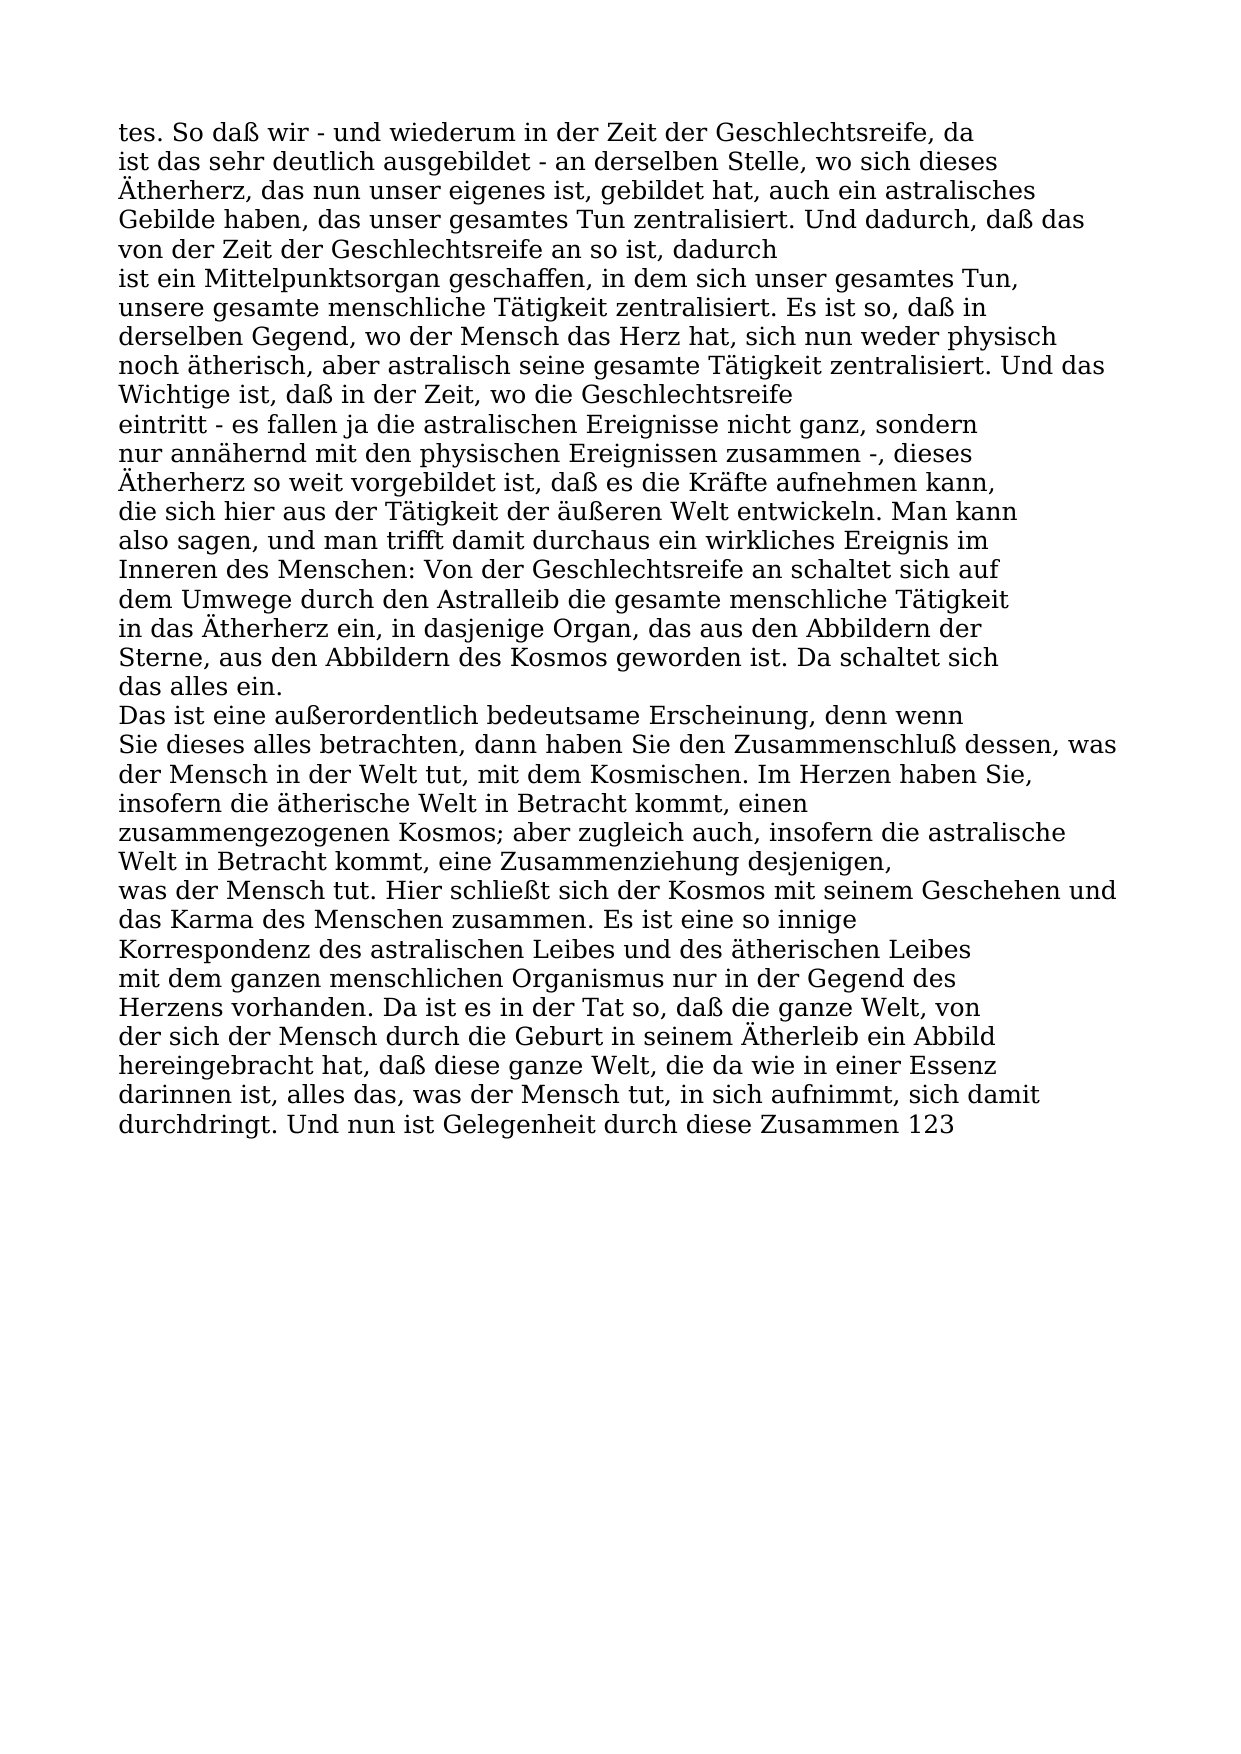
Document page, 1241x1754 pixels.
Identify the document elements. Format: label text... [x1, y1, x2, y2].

text der sich der Mensch durch die Geburt in seinem Ätherleib ein Abbild [118, 1022, 1122, 1051]
text tes. So daß wir - und wiederum in der Zeit der Geschlechtsreife, da [118, 118, 1122, 147]
text darinnen ist, alles das, was der Mensch tut, in sich aufnimmt, sich damit durchdringt. Und nun ist Gelegenheit durch diese Zusammen 123 [118, 1081, 1122, 1139]
text derselben Gegend, wo der Mensch das Herz hat, sich nun weder physisch noch ätherisch, aber astralisch seine gesamte Tätigkeit zentralisiert. Und das Wichtige ist, daß in der Zeit, wo die Geschlechtsreife [118, 322, 1122, 410]
text Inneren des Menschen: Von der Geschlechtsreife an schaltet sich auf [118, 556, 1122, 585]
text Sie dieses alles betrachten, dann haben Sie den Zusammenschluß dessen, was der Mensch in der Welt tut, mit dem Kosmischen. Im Herzen haben Sie, insofern die ätherische Welt in Betracht kommt, einen [118, 731, 1122, 818]
text was der Mensch tut. Hier schließt sich der Kosmos mit seinem Geschehen und das Karma des Menschen zusammen. Es ist eine so innige [118, 876, 1122, 935]
text Korrespondenz des astralischen Leibes und des ätherischen Leibes [118, 935, 1122, 964]
text Das ist eine außerordentlich bedeutsame Erscheinung, denn wenn [118, 701, 1122, 731]
text hereingebracht hat, daß diese ganze Welt, die da wie in einer Essenz [118, 1051, 1122, 1081]
text dem Umwege durch den Astralleib die gesamte menschliche Tätigkeit [118, 585, 1122, 614]
text die sich hier aus der Tätigkeit der äußeren Welt entwickeln. Man kann [118, 497, 1122, 526]
text nur annähernd mit den physischen Ereignissen zusammen -, dieses [118, 439, 1122, 468]
text Herzens vorhanden. Da ist es in der Tat so, daß die ganze Welt, von [118, 993, 1122, 1022]
text zusammengezogenen Kosmos; aber zugleich auch, insofern die astralische Welt in Betracht kommt, eine Zusammenziehung desjenigen, [118, 818, 1122, 876]
text unsere gesamte menschliche Tätigkeit zentralisiert. Es ist so, daß in [118, 293, 1122, 322]
text ist das sehr deutlich ausgebildet - an derselben Stelle, wo sich dieses Ätherherz, das nun unser eigenes ist, gebildet hat, auch ein astralisches Gebilde haben, das unser gesamtes Tun zentralisiert. Und dadurch, daß das von der Zeit der Geschlechtsreife an so ist, dadurch [118, 147, 1122, 264]
text in das Ätherherz ein, in dasjenige Organ, das aus den Abbildern der [118, 614, 1122, 643]
text Sterne, aus den Abbildern des Kosmos geworden ist. Da schaltet sich [118, 643, 1122, 672]
text ist ein Mittelpunktsorgan geschaffen, in dem sich unser gesamtes Tun, [118, 264, 1122, 293]
text mit dem ganzen menschlichen Organismus nur in der Gegend des [118, 964, 1122, 993]
text Ätherherz so weit vorgebildet ist, daß es die Kräfte aufnehmen kann, [118, 468, 1122, 497]
text also sagen, und man trifft damit durchaus ein wirkliches Ereignis im [118, 526, 1122, 556]
text das alles ein. [118, 672, 1122, 701]
text eintritt - es fallen ja die astralischen Ereignisse nicht ganz, sondern [118, 410, 1122, 439]
